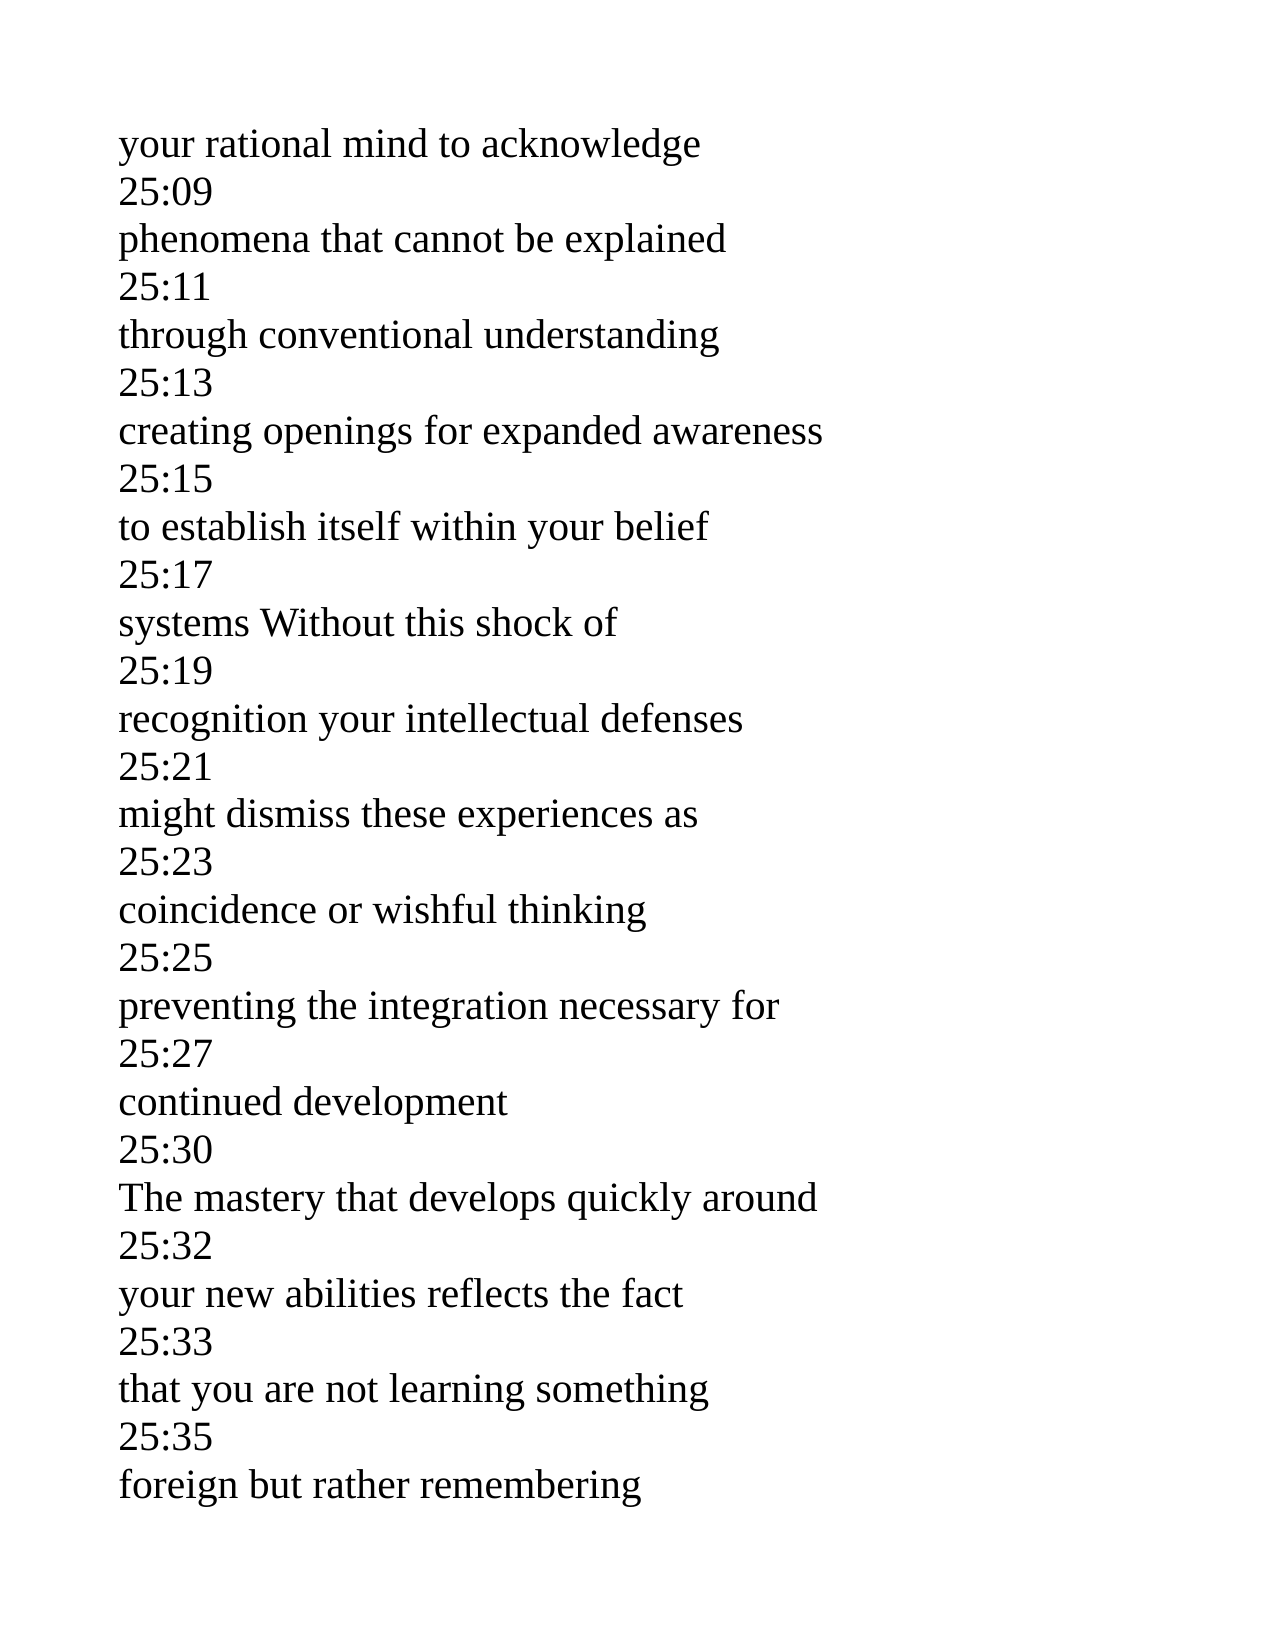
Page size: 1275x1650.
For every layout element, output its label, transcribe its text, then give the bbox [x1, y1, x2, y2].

text systems Without this shock of [118, 597, 1157, 645]
text through conventional understanding [118, 310, 1157, 358]
text your new abilities reflects the fact [118, 1268, 1157, 1316]
text 25:25 [118, 933, 1157, 981]
text phenomena that cannot be explained [118, 214, 1157, 262]
text 25:19 [118, 645, 1157, 693]
text 25:15 [118, 453, 1157, 501]
text preventing the integration necessary for [118, 981, 1157, 1028]
text 25:30 [118, 1124, 1157, 1172]
text 25:13 [118, 358, 1157, 406]
text coincidence or wishful thinking [118, 885, 1157, 933]
text creating openings for expanded awareness [118, 406, 1157, 453]
text to establish itself within your belief [118, 501, 1157, 549]
text continued development [118, 1076, 1157, 1124]
text your rational mind to acknowledge [118, 118, 1157, 166]
text 25:23 [118, 837, 1157, 885]
text 25:32 [118, 1220, 1157, 1268]
text 25:09 [118, 166, 1157, 214]
text 25:21 [118, 741, 1157, 789]
text 25:27 [118, 1028, 1157, 1076]
text The mastery that develops quickly around [118, 1172, 1157, 1220]
text recognition your intellectual defenses [118, 693, 1157, 741]
text 25:17 [118, 549, 1157, 597]
text that you are not learning something [118, 1364, 1157, 1412]
text 25:11 [118, 262, 1157, 310]
text foreign but rather remembering [118, 1460, 1157, 1508]
text 25:35 [118, 1412, 1157, 1460]
text might dismiss these experiences as [118, 789, 1157, 837]
text 25:33 [118, 1316, 1157, 1364]
